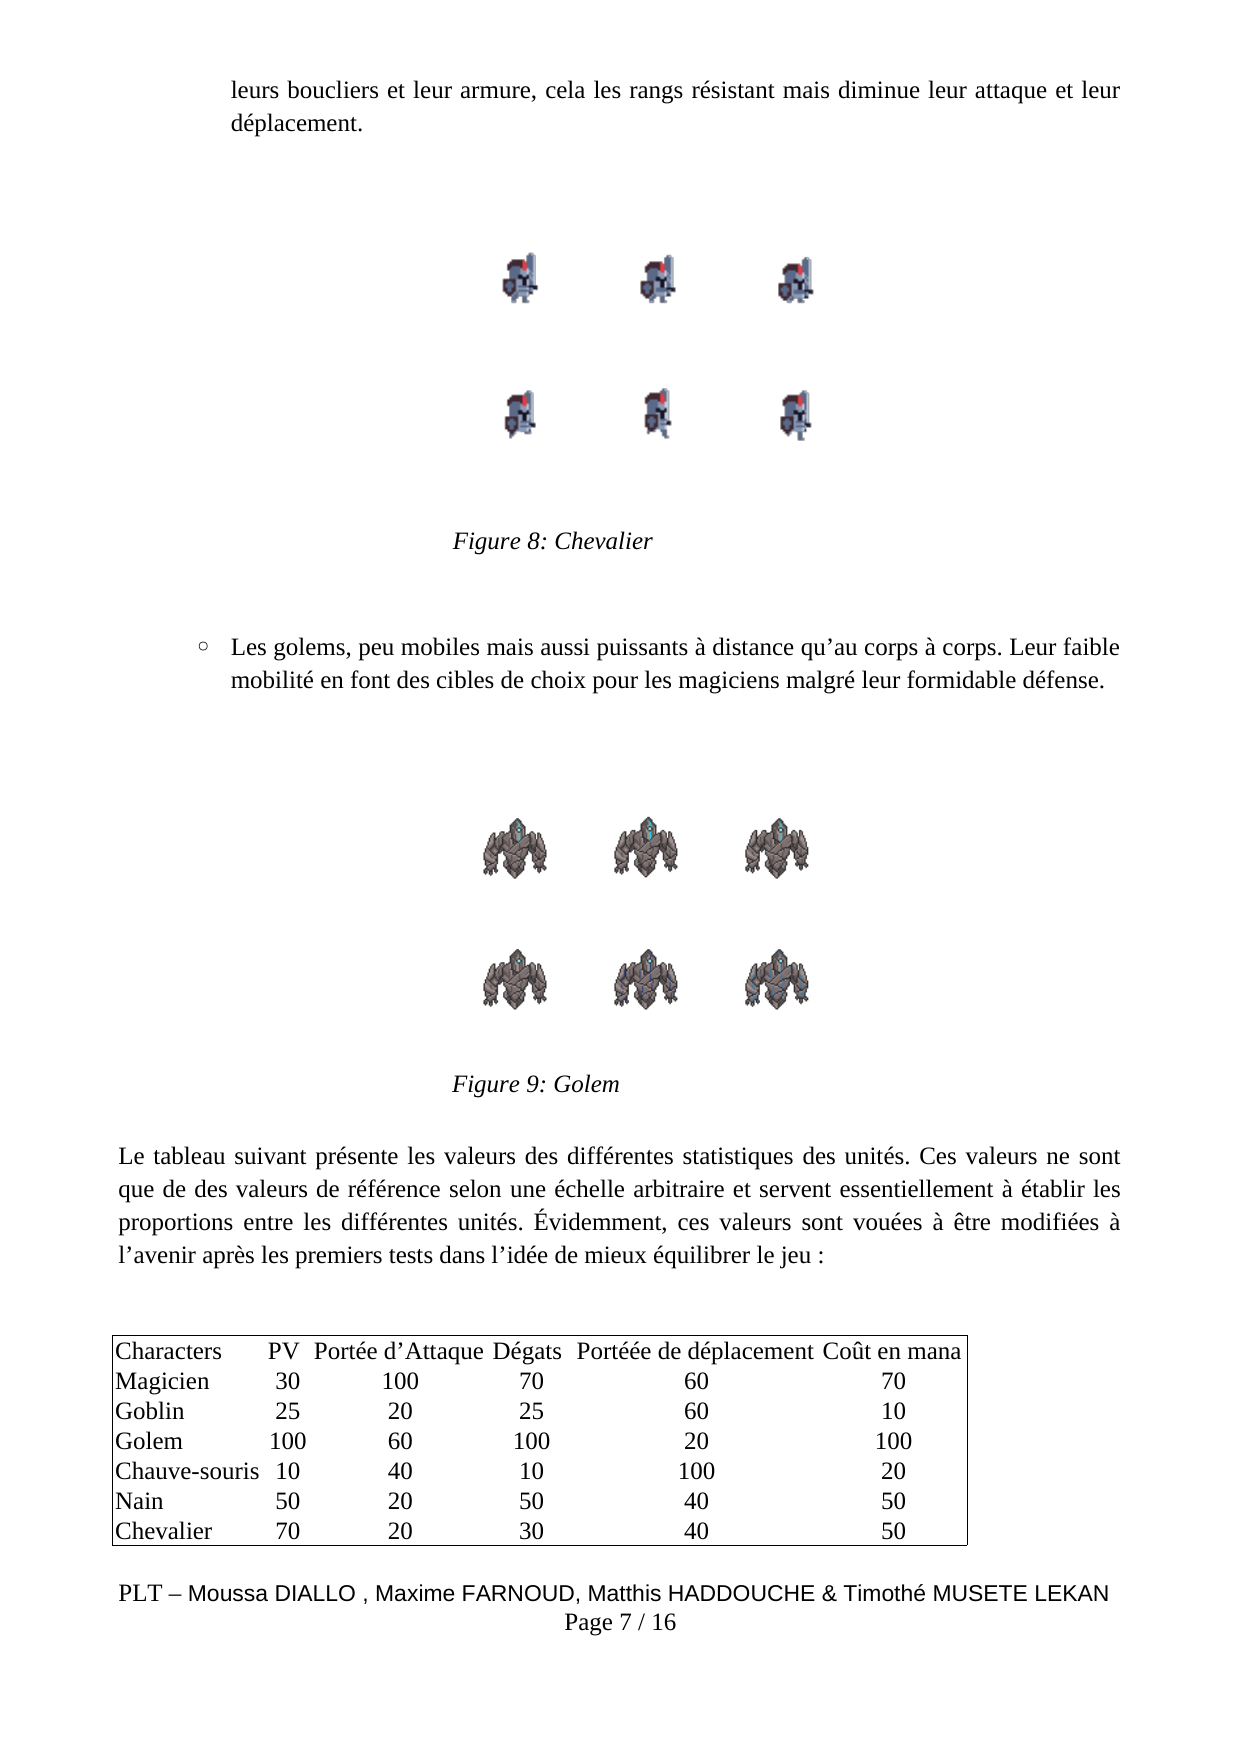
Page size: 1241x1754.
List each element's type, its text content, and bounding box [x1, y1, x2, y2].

text Figure 9: Golem [452, 788, 860, 1098]
picture [452, 200, 854, 514]
table_cell Magicien [113, 1365, 265, 1395]
table_cell 50 [489, 1485, 573, 1515]
table_cell 100 [311, 1365, 489, 1395]
text Le tableau suivant présente les valeurs des différentes statistiques des unités. Ces valeurs ne sont que de des valeurs de référence selon une échelle arbitraire et servent essentiellement à établir les proportions entre les différentes unités. Évidemment, ces valeurs sont vouées à être modifiées à l’avenir après les premiers tests dans l’idée de mieux équilibrer le jeu : [118, 1141, 1122, 1268]
table_cell 20 [820, 1455, 967, 1485]
table_cell 20 [311, 1485, 489, 1515]
table_cell 100 [574, 1455, 819, 1485]
table_cell Golem [113, 1425, 265, 1455]
table_cell 20 [311, 1395, 489, 1425]
table_header Portéée de déplacement [574, 1336, 819, 1365]
text Figure 8: Chevalier [453, 514, 853, 554]
table_cell 20 [574, 1425, 819, 1455]
list leurs boucliers et leur armure, cela les rangs résistant mais diminue leur attaque et leur déplacement. [193, 75, 1122, 137]
table_cell Nain [113, 1485, 265, 1515]
table_cell 30 [265, 1365, 311, 1395]
table_cell 10 [489, 1455, 573, 1485]
table_cell Chevalier [113, 1515, 265, 1545]
table_cell Goblin [113, 1395, 265, 1425]
table_cell 100 [489, 1425, 573, 1455]
table_cell 40 [574, 1485, 819, 1515]
table_cell 20 [311, 1515, 489, 1545]
table_cell 25 [265, 1395, 311, 1425]
table_cell 100 [265, 1425, 311, 1455]
table_header Dégats [489, 1336, 573, 1365]
table_cell 70 [489, 1365, 573, 1395]
table_cell 10 [265, 1455, 311, 1485]
table_header Portée d’Attaque [311, 1336, 489, 1365]
table_cell 60 [311, 1425, 489, 1455]
table_header Characters [113, 1336, 265, 1365]
table_header Coût en mana [820, 1336, 967, 1365]
table_cell 40 [574, 1515, 819, 1545]
list Les golems, peu mobiles mais aussi puissants à distance qu’au corps à corps. Leur faible mobilité en font des cibles de choix pour les magiciens malgré leur formidable défense. [193, 632, 1122, 693]
table_cell 25 [489, 1395, 573, 1425]
table_cell 50 [820, 1485, 967, 1515]
table_cell Chauve-souris [113, 1455, 265, 1485]
table_cell 30 [489, 1515, 573, 1545]
table_cell 50 [265, 1485, 311, 1515]
table_cell 70 [820, 1365, 967, 1395]
table_cell 50 [820, 1515, 967, 1545]
table_header PV [265, 1336, 311, 1365]
table_cell 60 [574, 1395, 819, 1425]
table_cell 70 [265, 1515, 311, 1545]
table_cell 10 [820, 1395, 967, 1425]
table_cell 40 [311, 1455, 489, 1485]
table_cell 60 [574, 1365, 819, 1395]
table_cell 100 [820, 1425, 967, 1455]
